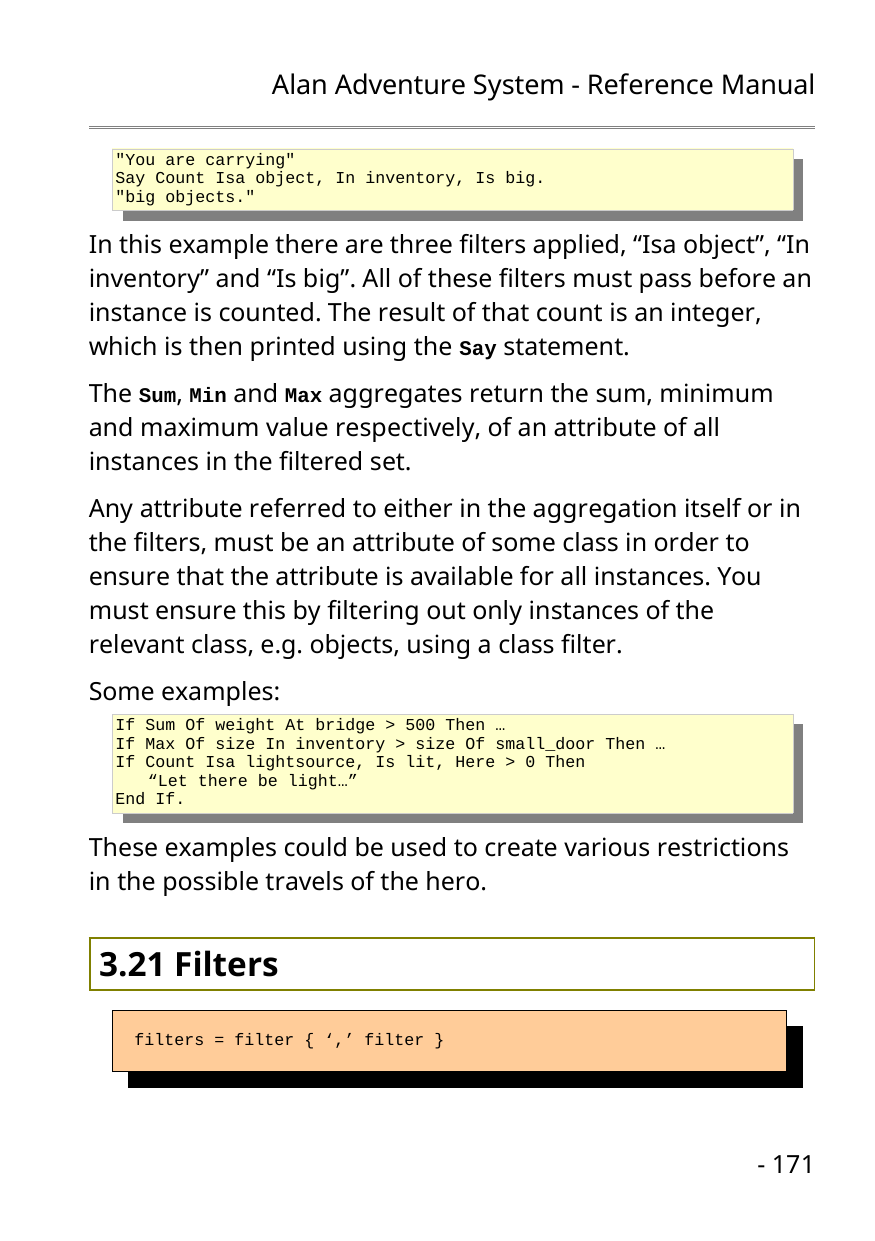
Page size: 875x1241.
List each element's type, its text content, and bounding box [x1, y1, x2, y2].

text filters = filter { ‘,’ filter } [113, 1011, 786, 1071]
text If Count Isa lightsource, Is lit, Here > 0 Then “Let there be light…” End If. [113, 751, 793, 813]
text Any attribute referred to either in the aggregation itself or in the filters, must be an attribute of some class in order to ensure that the at­tribute is available for all instances. You must ensure this by filtering out only instances of the relevant class, e.g. objects, using a class filter. [88, 491, 815, 661]
text These examples could be used to create various restrictions in the possible travels of the hero. [88, 830, 815, 898]
text "You are carrying" Say Count Isa object, In inventory, Is big. "big objects." [113, 150, 793, 210]
text Some examples: [88, 673, 815, 707]
subtitle Filters [91, 939, 814, 989]
text If Sum Of weight At bridge > 500 Then … If Max Of size In inventory > size Of small_door Then … [113, 715, 793, 751]
text In this example there are three filters applied, “Isa object”, “In inventory” and “Is big”. All of these filters must pass before an instance is counted. The result of that count is an integer, which is then printed using the Say statement. [88, 227, 815, 363]
text The Sum, Min and Max aggregates return the sum, minimum and maximum value respec­tively, of an attribute of all instances in the filtered set. [88, 376, 815, 478]
